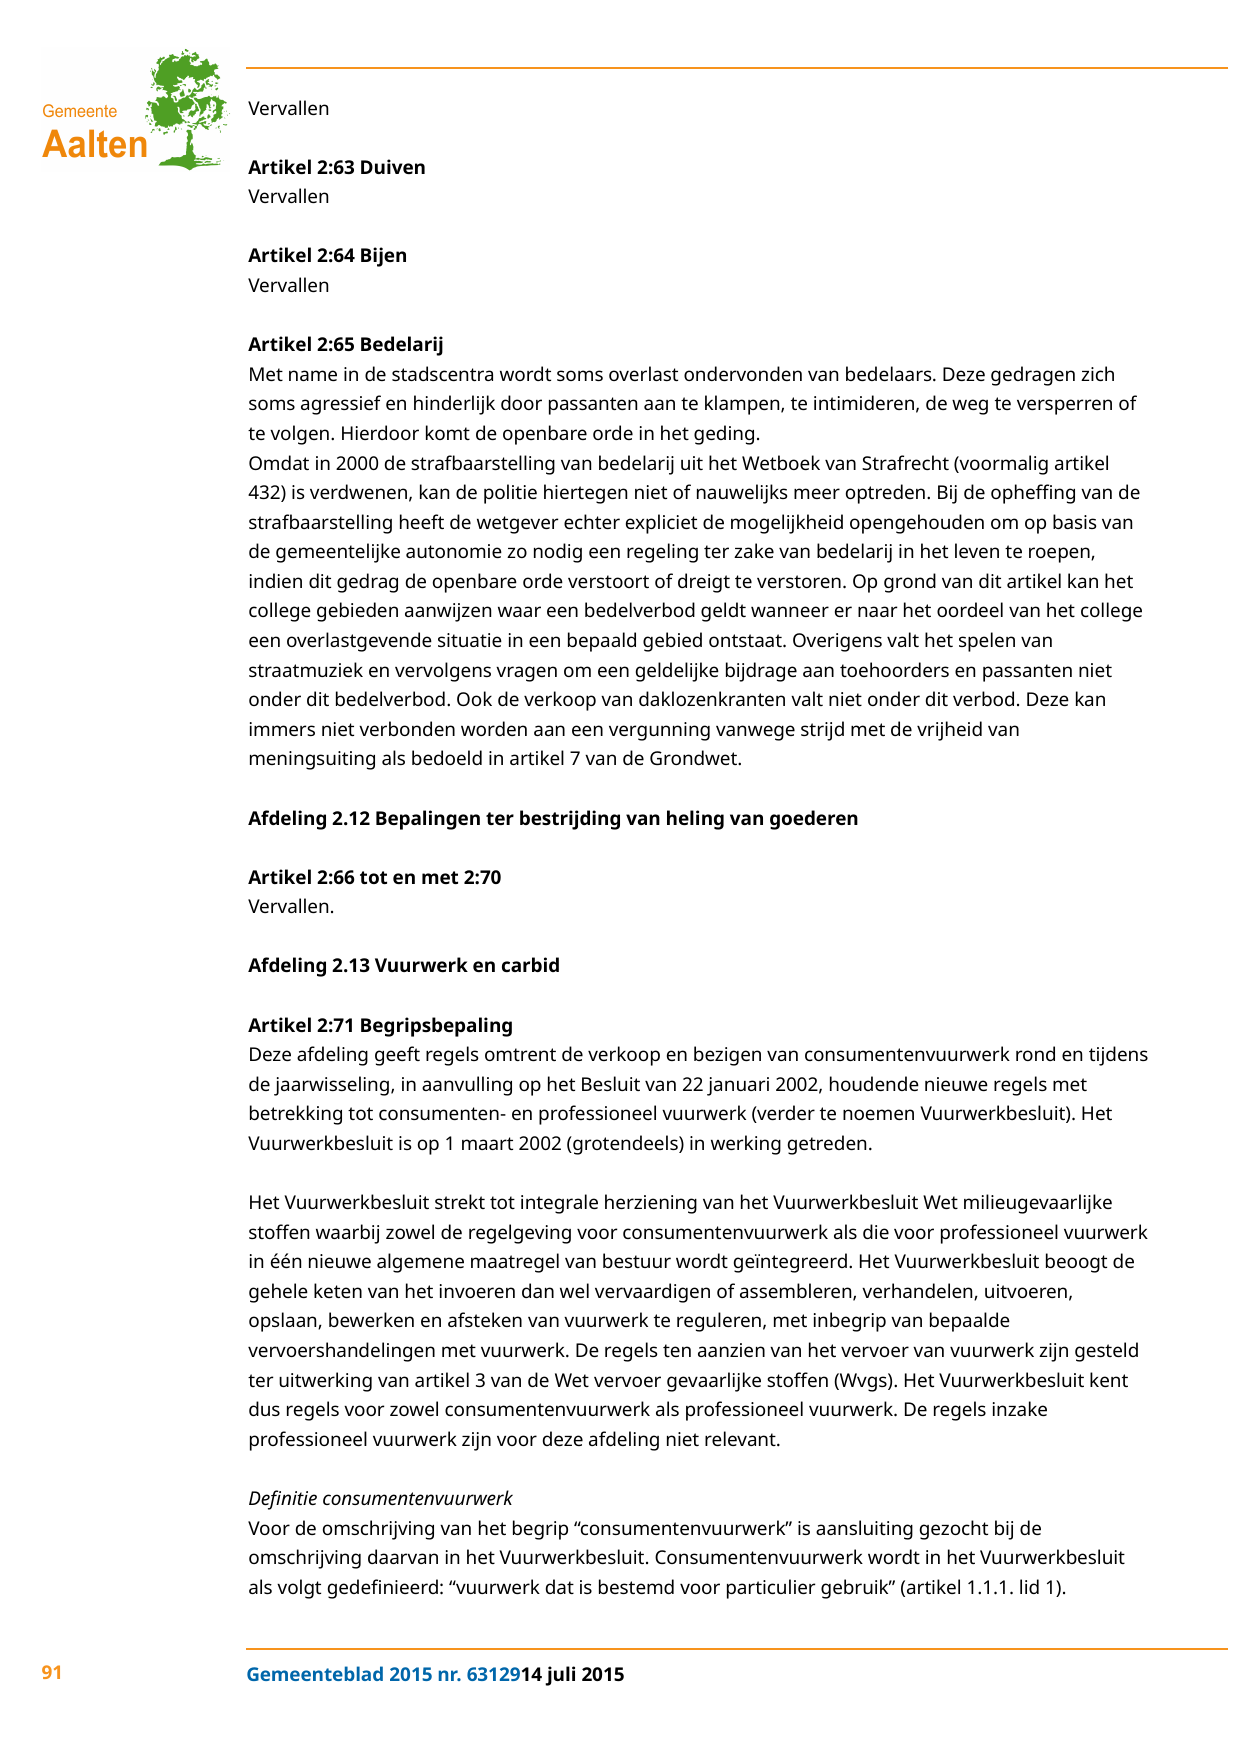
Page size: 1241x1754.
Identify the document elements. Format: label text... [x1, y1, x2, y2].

text Artikel 2:65 Bedelarij [248, 331, 1152, 357]
text Definitie consumentenvuurwerk [248, 1485, 1152, 1511]
text Vervallen [248, 272, 1152, 298]
text Artikel 2:66 tot en met 2:70 [248, 864, 1152, 890]
text Artikel 2:63 Duiven [248, 154, 1152, 180]
text Omdat in 2000 de strafbaarstelling van bedelarij uit het Wetboek van Strafrecht (voormalig artikel 432) is verdwenen, kan de politie hiertegen niet of nauwelijks meer optreden. Bij de opheffing van de strafbaarstelling heeft de wetgever echter expliciet de mogelijkheid opengehouden om op basis van de gemeentelijke autonomie zo nodig een regeling ter zake van bedelarij in het leven te roepen, indien dit gedrag de openbare orde verstoort of dreigt te verstoren. Op grond van dit artikel kan het college gebieden aanwijzen waar een bedelverbod geldt wanneer er naar het oordeel van het college een overlastgevende situatie in een bepaald gebied ontstaat. Overigens valt het spelen van straatmuziek en vervolgens vragen om een geldelijke bijdrage aan toehoorders en passanten niet onder dit bedelverbod. Ook de verkoop van daklozenkranten valt niet onder dit verbod. Deze kan immers niet verbonden worden aan een vergunning vanwege strijd met de vrijheid van meningsuiting als bedoeld in artikel 7 van de Grondwet. [248, 450, 1152, 771]
text Artikel 2:71 Begripsbepaling [248, 1012, 1152, 1038]
text Met name in de stadscentra wordt soms overlast ondervonden van bedelaars. Deze gedragen zich soms agressief en hinderlijk door passanten aan te klampen, te intimideren, de weg te versperren of te volgen. Hierdoor komt de openbare orde in het geding. [248, 361, 1152, 446]
picture [41, 47, 231, 172]
text Voor de omschrijving van het begrip “consumentenvuurwerk” is aansluiting gezocht bij de omschrijving daarvan in het Vuurwerkbesluit. Consumentenvuurwerk wordt in het Vuurwerkbesluit als volgt gedefinieerd: “vuurwerk dat is bestemd voor particulier gebruik” (artikel 1.1.1. lid 1). [248, 1515, 1152, 1600]
text Artikel 2:64 Bijen [248, 243, 1152, 268]
text Deze afdeling geeft regels omtrent de verkoop en bezigen van consumentenvuurwerk rond en tijdens de jaarwisseling, in aanvulling op het Besluit van 22 januari 2002, houdende nieuwe regels met betrekking tot consumenten- en professioneel vuurwerk (verder te noemen Vuurwerkbesluit). Het Vuurwerkbesluit is op 1 maart 2002 (grotendeels) in werking getreden. [248, 1041, 1152, 1156]
text Vervallen [248, 95, 1152, 121]
text Afdeling 2.12 Bepalingen ter bestrijding van heling van goederen [248, 805, 1152, 831]
text Het Vuurwerkbesluit strekt tot integrale herziening van het Vuurwerkbesluit Wet milieugevaarlijke stoffen waarbij zowel de regelgeving voor consumentenvuurwerk als die voor professioneel vuurwerk in één nieuwe algemene maatregel van bestuur wordt geïntegreerd. Het Vuurwerkbesluit beoogt de gehele keten van het invoeren dan wel vervaardigen of assembleren, verhandelen, uitvoeren, opslaan, bewerken en afsteken van vuurwerk te reguleren, met inbegrip van bepaalde vervoershandelingen met vuurwerk. De regels ten aanzien van het vervoer van vuurwerk zijn gesteld ter uitwerking van artikel 3 van de Wet vervoer gevaarlijke stoffen (Wvgs). Het Vuurwerkbesluit kent dus regels voor zowel consumentenvuurwerk als professioneel vuurwerk. De regels inzake professioneel vuurwerk zijn voor deze afdeling niet relevant. [248, 1189, 1152, 1452]
text Vervallen [248, 183, 1152, 209]
text Afdeling 2.13 Vuurwerk en carbid [248, 953, 1152, 978]
text Vervallen. [248, 893, 1152, 919]
